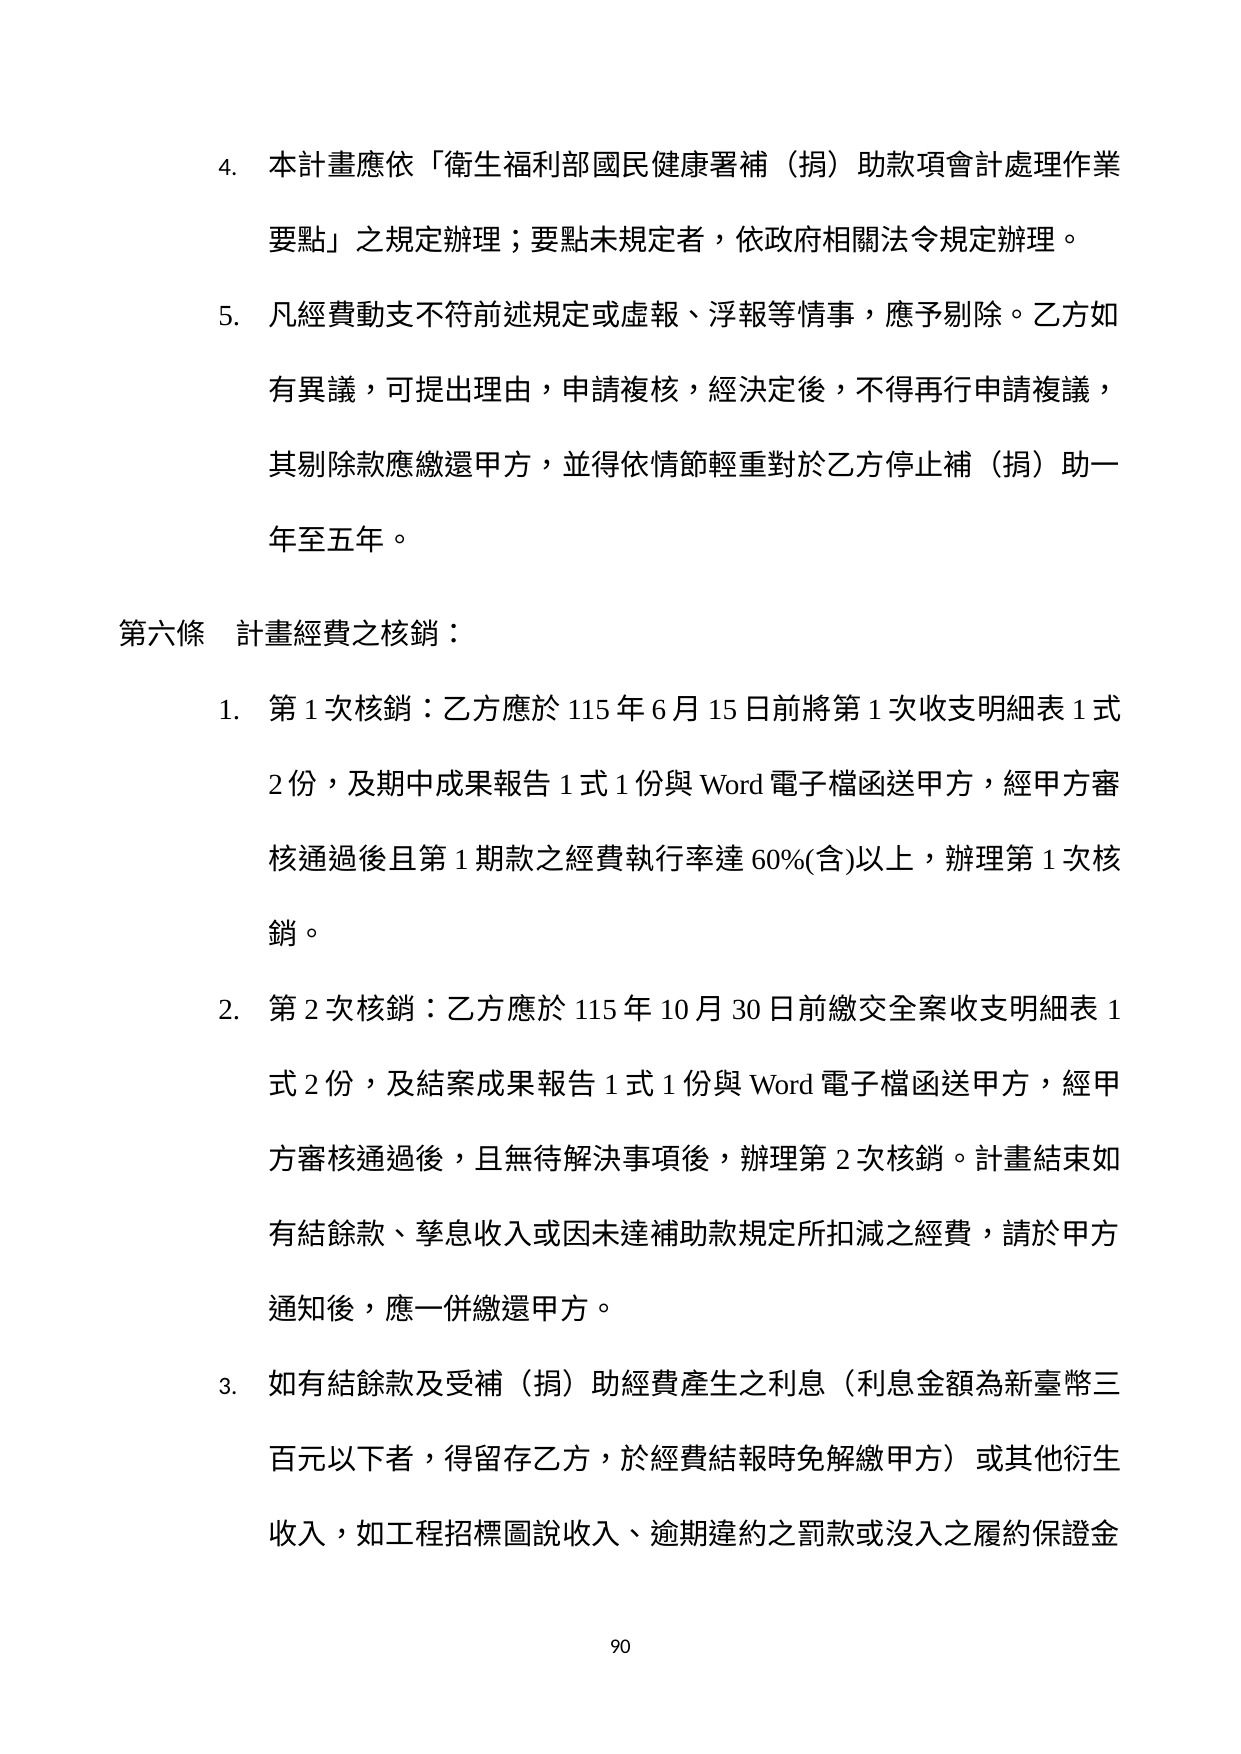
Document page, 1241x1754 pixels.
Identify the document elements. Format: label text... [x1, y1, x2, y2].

list 本計畫應依「衛生福利部國民健康署補（捐）助款項會計處理作業要點」之規定辦理；要點未規定者，依政府相關法令規定辦理。 [218, 126, 1122, 276]
text 第六條 計畫經費之核銷： [118, 594, 1122, 669]
list 第1次核銷：乙方應於115年6月15日前將第1次收支明細表1式2份，及期中成果報告1式1份與Word電子檔函送甲方，經甲方審核通過後且第1期款之經費執行率達60%(含)以上，辦理第1次核銷。 [218, 669, 1122, 969]
list 如有結餘款及受補（捐）助經費產生之利息（利息金額為新臺幣三百元以下者，得留存乙方，於經費結報時免解繳甲方）或其他衍生收入，如工程招標圖說收入、逾期違約之罰款或沒入之履約保證金 [218, 1344, 1122, 1569]
list 凡經費動支不符前述規定或虛報、浮報等情事，應予剔除。乙方如有異議，可提出理由，申請複核，經決定後，不得再行申請複議，其剔除款應繳還甲方，並得依情節輕重對於乙方停止補（捐）助一年至五年。 [218, 276, 1122, 576]
list 第2次核銷：乙方應於115年10月30日前繳交全案收支明細表1式2份，及結案成果報告1式1份與Word電子檔函送甲方，經甲方審核通過後，且無待解決事項後，辦理第2次核銷。計畫結束如有結餘款、孳息收入或因未達補助款規定所扣減之經費，請於甲方通知後，應一併繳還甲方。 [218, 969, 1122, 1344]
